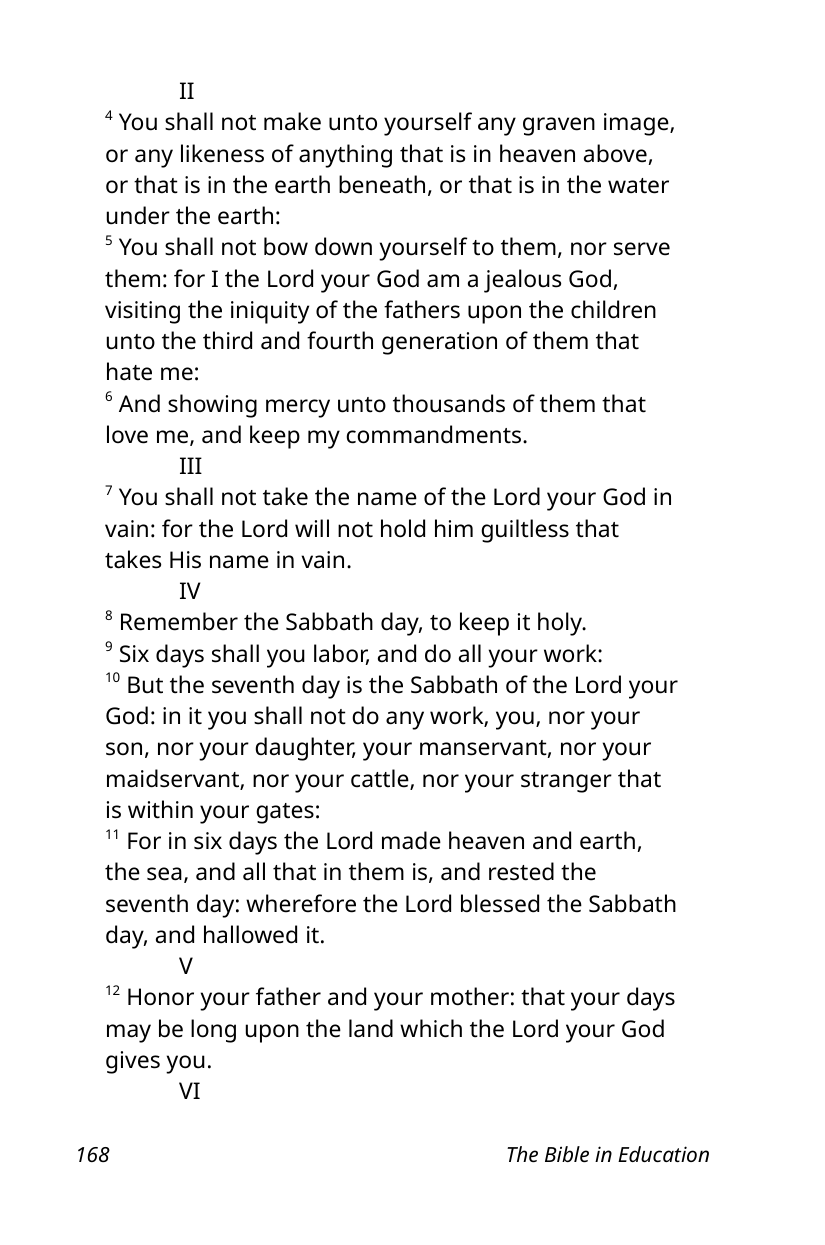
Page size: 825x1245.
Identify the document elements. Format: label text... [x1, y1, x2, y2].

text 11 For in six days the Lord made heaven and earth, the sea, and all that in them is, and rested the seventh day: wherefore the Lord blessed the Sabbath day, and hallowed it. [105, 825, 682, 950]
text 7 You shall not take the name of the Lord your God in vain: for the Lord will not hold him guiltless that takes His name in vain. [105, 481, 682, 575]
text 6 And showing mercy unto thousands of them that love me, and keep my commandments. [105, 387, 682, 450]
text VI [105, 1075, 682, 1106]
text 12 Honor your father and your mother: that your days may be long upon the land which the Lord your God gives you. [105, 981, 682, 1075]
text IV [105, 575, 682, 606]
text III [105, 450, 682, 481]
text V [105, 950, 682, 981]
text 10 But the seventh day is the Sabbath of the Lord your God: in it you shall not do any work, you, nor your son, nor your daughter, your manservant, nor your maidservant, nor your cattle, nor your stranger that is within your gates: [105, 669, 682, 825]
text 9 Six days shall you labor, and do all your work: [105, 637, 682, 669]
text 8 Remember the Sabbath day, to keep it holy. [105, 606, 682, 637]
text 5 You shall not bow down yourself to them, nor serve them: for I the Lord your God am a jealous God, visiting the iniquity of the fathers upon the children unto the third and fourth generation of them that hate me: [105, 231, 682, 387]
text 4 You shall not make unto yourself any graven image, or any likeness of anything that is in heaven above, or that is in the earth beneath, or that is in the water under the earth: [105, 106, 682, 231]
text II [105, 75, 682, 106]
